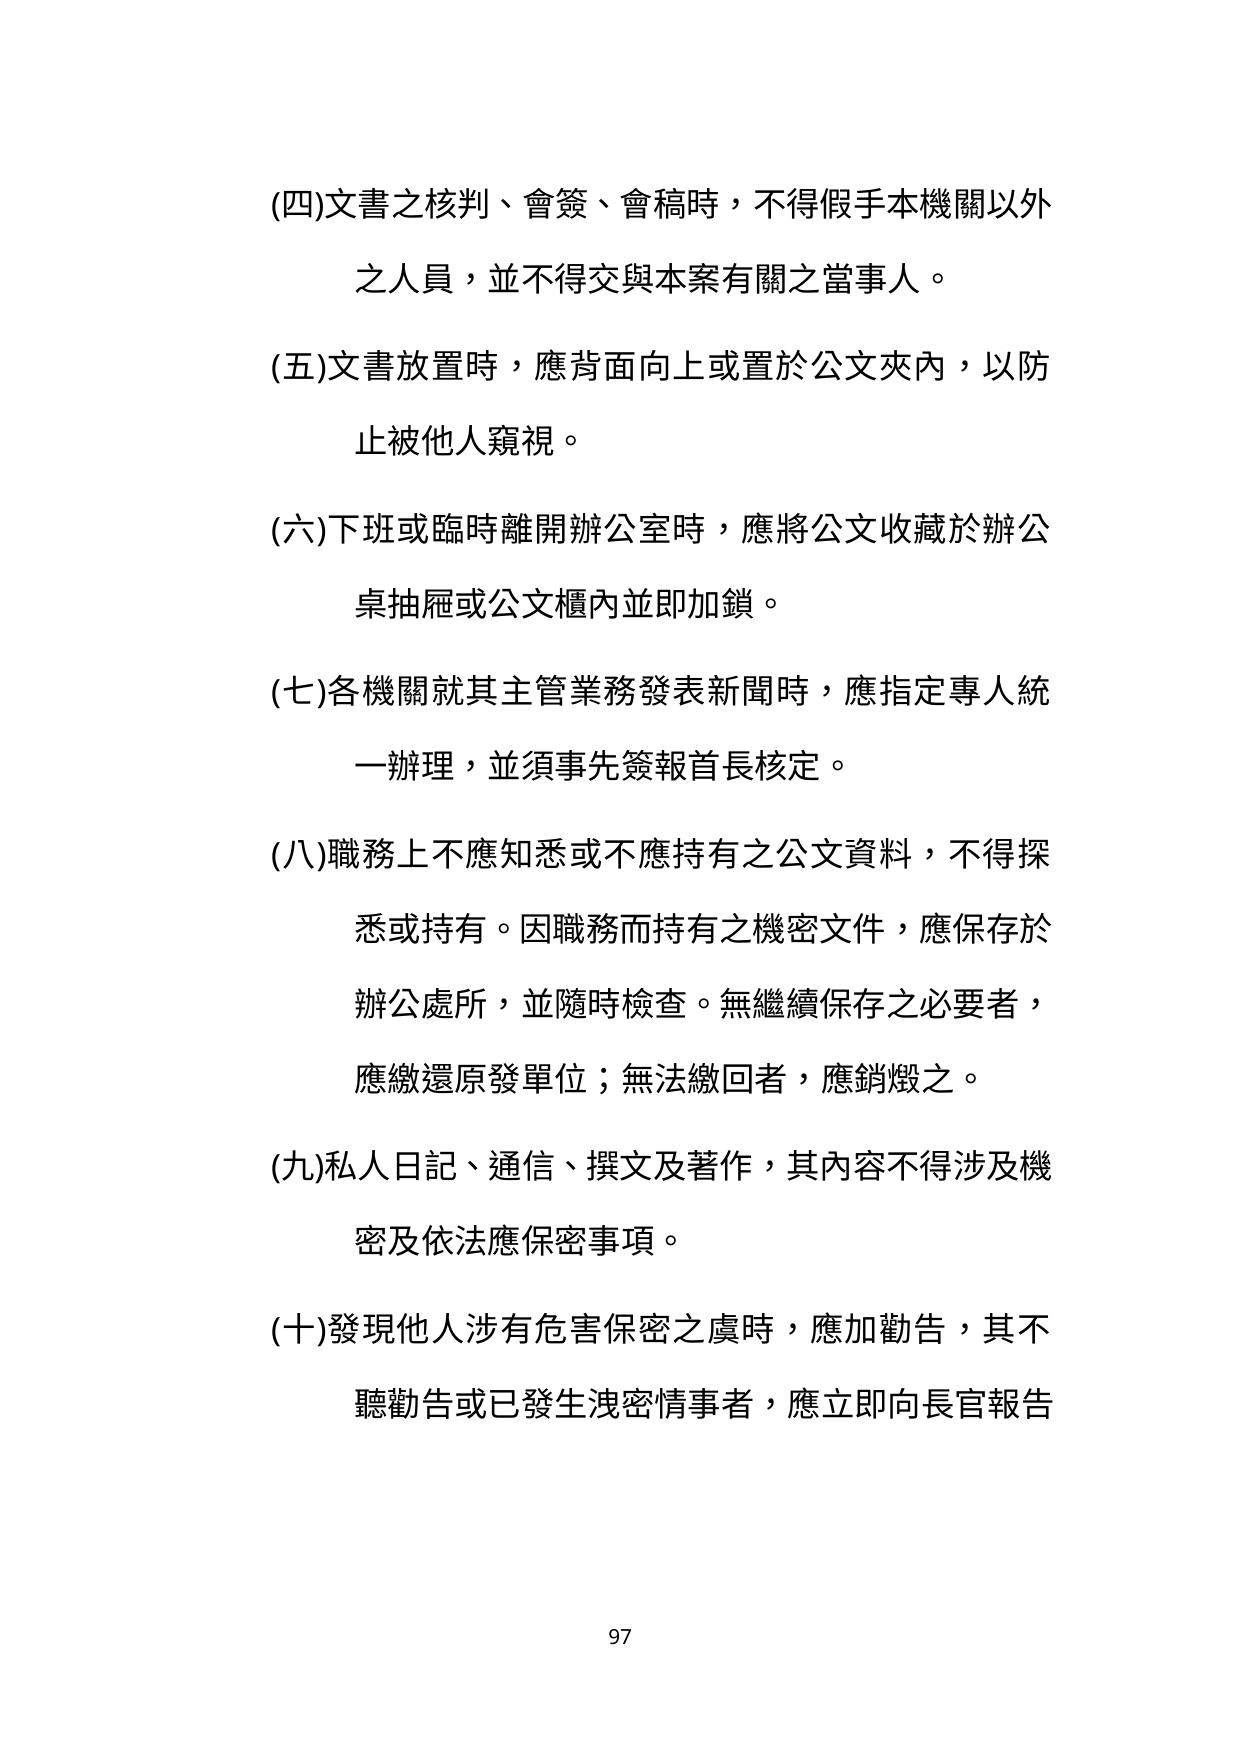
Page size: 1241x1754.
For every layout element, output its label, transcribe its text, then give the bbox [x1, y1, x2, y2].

text (八)職務上不應知悉或不應持有之公文資料，不得探悉或持有。因職務而持有之機密文件，應保存於辦公處所，並隨時檢查。無繼續保存之必要者，應繳還原發單位；無法繳回者，應銷燬之。 [271, 814, 1053, 1114]
text (五)文書放置時，應背面向上或置於公文夾內，以防止被他人窺視。 [271, 327, 1053, 477]
text (十)發現他人涉有危害保密之虞時，應加勸告，其不聽勸告或已發生洩密情事者，應立即向長官報告。 [271, 1289, 1053, 1439]
text (九)私人日記、通信、撰文及著作，其內容不得涉及機密及依法應保密事項。 [271, 1127, 1053, 1277]
text (四)文書之核判、會簽、會稿時，不得假手本機關以外之人員，並不得交與本案有關之當事人。 [271, 164, 1053, 314]
text (七)各機關就其主管業務發表新聞時，應指定專人統一辦理，並須事先簽報首長核定。 [271, 652, 1053, 802]
text (六)下班或臨時離開辦公室時，應將公文收藏於辦公桌抽屜或公文櫃內並即加鎖。 [271, 489, 1053, 639]
